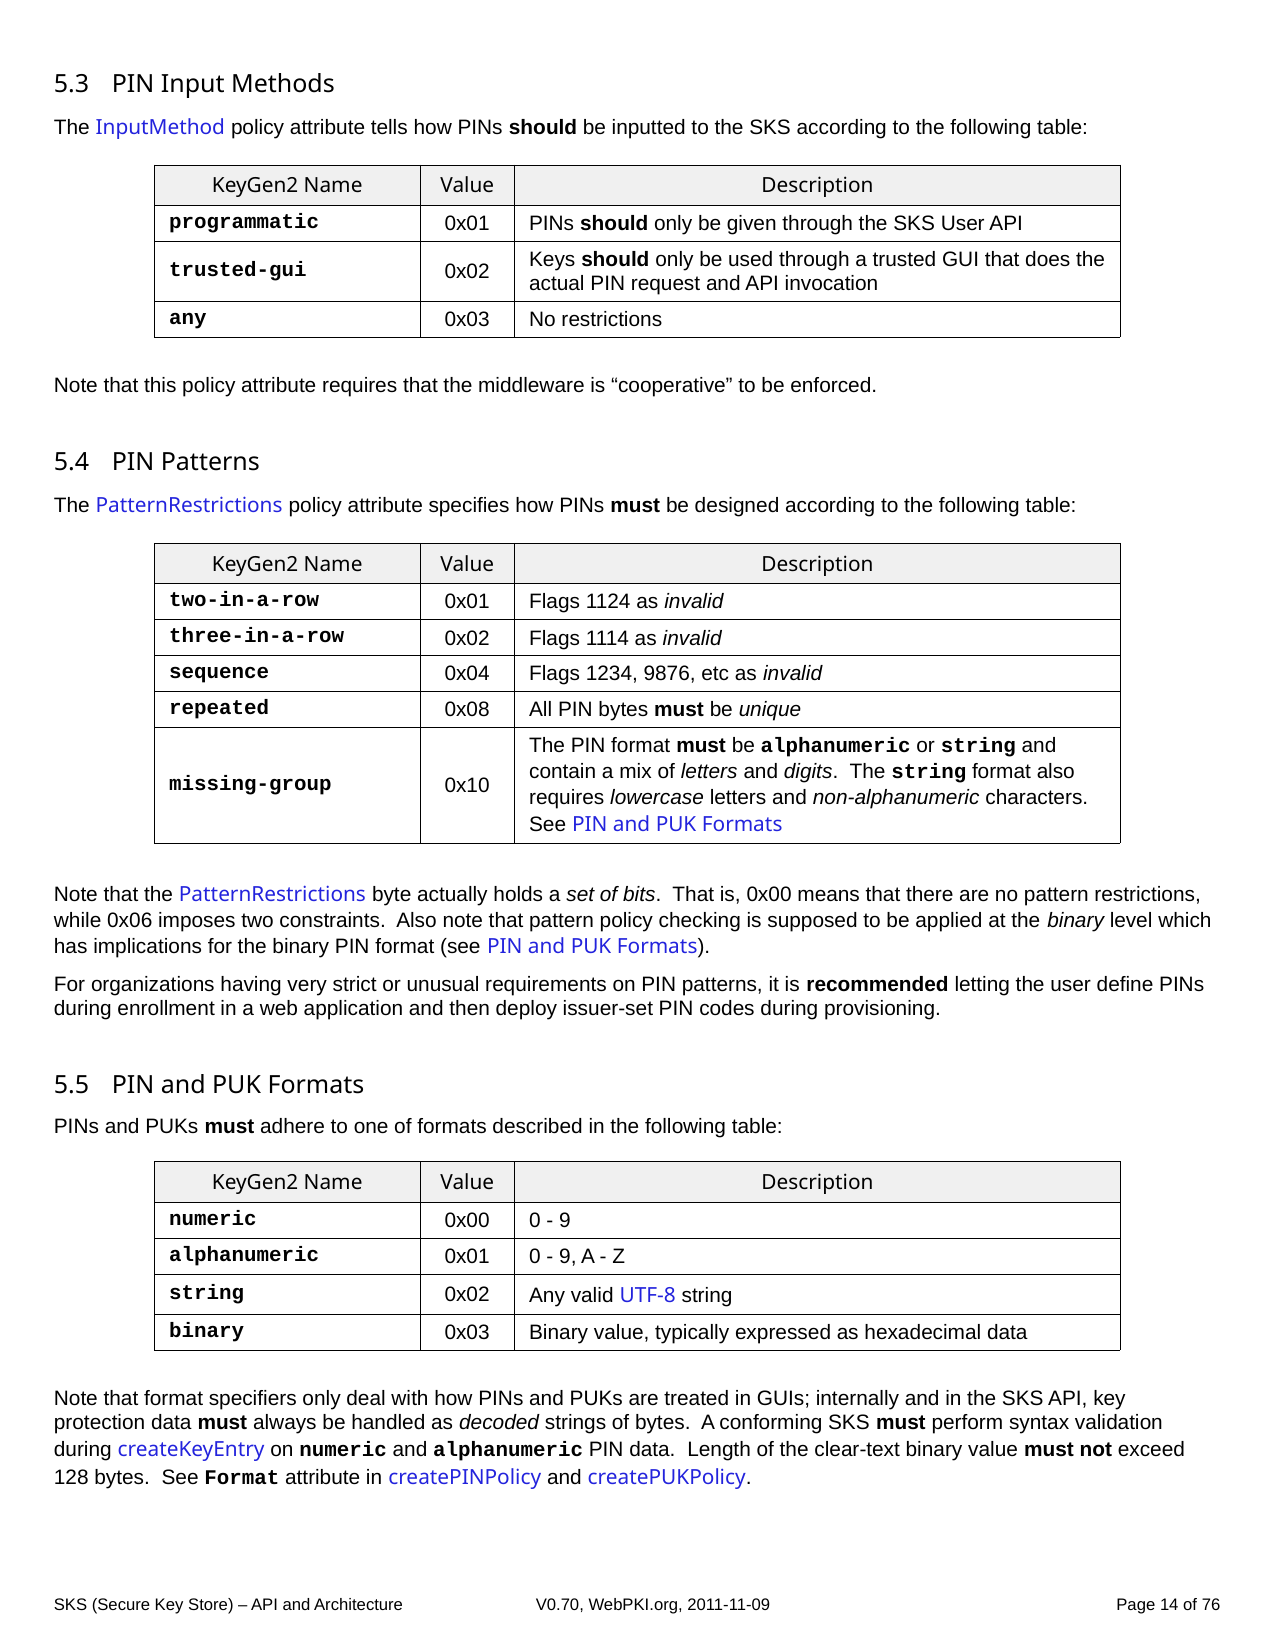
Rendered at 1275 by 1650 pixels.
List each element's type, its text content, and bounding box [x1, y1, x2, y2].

text Note that format specifiers only deal with how PINs and PUKs are treated in GUIs; internally and in the SKS API, key protection data must always be handled as decoded strings of bytes. A conforming SKS must perform syntax validation during createKeyEntry on numeric and alphanumeric PIN data. Length of the clear-text binary value must not exceed 128 bytes. See Format attribute in createPINPolicy and createPUKPolicy. [54, 1386, 1221, 1491]
table_header KeyGen2 Name [155, 544, 420, 583]
table_header Value [421, 166, 514, 205]
table_cell any [155, 302, 420, 337]
table_cell Flags 1114 as invalid [515, 620, 1120, 655]
table_header KeyGen2 Name [155, 1162, 420, 1202]
table_cell Binary value, typically expressed as hexadecimal data [515, 1315, 1120, 1350]
table_cell PINs should only be given through the SKS User API [515, 206, 1120, 241]
table_cell 0 - 9 [515, 1203, 1120, 1238]
table_cell repeated [155, 692, 420, 727]
table_cell 0x08 [421, 692, 514, 727]
table_header Value [421, 544, 514, 583]
subtitle PIN Patterns [54, 444, 1221, 478]
table_cell binary [155, 1315, 420, 1350]
table_cell missing-group [155, 728, 420, 843]
table_cell 0x02 [421, 1275, 514, 1314]
table_cell 0x01 [421, 1239, 514, 1274]
table_cell Keys should only be used through a trusted GUI that does the actual PIN request and API invocation [515, 242, 1120, 301]
table_header KeyGen2 Name [155, 166, 420, 205]
table_cell programmatic [155, 206, 420, 241]
table_cell numeric [155, 1203, 420, 1238]
table_cell 0x03 [421, 1315, 514, 1350]
table_cell 0x02 [421, 242, 514, 301]
table_cell No restrictions [515, 302, 1120, 337]
text The PatternRestrictions policy attribute specifies how PINs must be designed according to the following table: [54, 491, 1221, 543]
table_cell Any valid UTF-8 string [515, 1275, 1120, 1314]
table_cell 0x04 [421, 656, 514, 691]
table_cell three-in-a-row [155, 620, 420, 655]
text Note that the PatternRestrictions byte actually holds a set of bits. That is, 0x00 means that there are no pattern restrictions, while 0x06 imposes two constraints. Also note that pattern policy checking is supposed to be applied at the binary level which has implications for the binary PIN format (see PIN and PUK Formats). [54, 879, 1221, 960]
table_cell 0 - 9, A - Z [515, 1239, 1120, 1274]
table_header Description [515, 544, 1120, 583]
table_cell 0x10 [421, 728, 514, 843]
table_cell 0x02 [421, 620, 514, 655]
table_header Value [421, 1162, 514, 1202]
table_cell All PIN bytes must be unique [515, 692, 1120, 727]
table_cell 0x01 [421, 206, 514, 241]
table_cell Flags 1234, 9876, etc as invalid [515, 656, 1120, 691]
table_cell two-in-a-row [155, 584, 420, 619]
table_cell sequence [155, 656, 420, 691]
table_cell 0x00 [421, 1203, 514, 1238]
table_header Description [515, 1162, 1120, 1202]
table_cell alphanumeric [155, 1239, 420, 1274]
subtitle PIN Input Methods [54, 66, 1221, 100]
table_cell 0x01 [421, 584, 514, 619]
table_cell 0x03 [421, 302, 514, 337]
text PINs and PUKs must adhere to one of formats described in the following table: [54, 1113, 1221, 1161]
table_cell string [155, 1275, 420, 1314]
text For organizations having very strict or unusual requirements on PIN patterns, it is recommended letting the user define PINs during enrollment in a web application and then deploy issuer-set PIN codes during provisioning. [54, 972, 1221, 1019]
table_cell The PIN format must be alphanumeric or string and contain a mix of letters and digits. The string format also requires lowercase letters and non-alphanumeric characters. See PIN and PUK Formats [515, 728, 1120, 843]
table_cell trusted-gui [155, 242, 420, 301]
table_cell Flags 1124 as invalid [515, 584, 1120, 619]
text Note that this policy attribute requires that the middleware is “cooperative” to be enforced. [54, 373, 1221, 397]
table_header Description [515, 166, 1120, 205]
text The InputMethod policy attribute tells how PINs should be inputted to the SKS according to the following table: [54, 112, 1221, 164]
subtitle PIN and PUK Formats [54, 1067, 1221, 1101]
